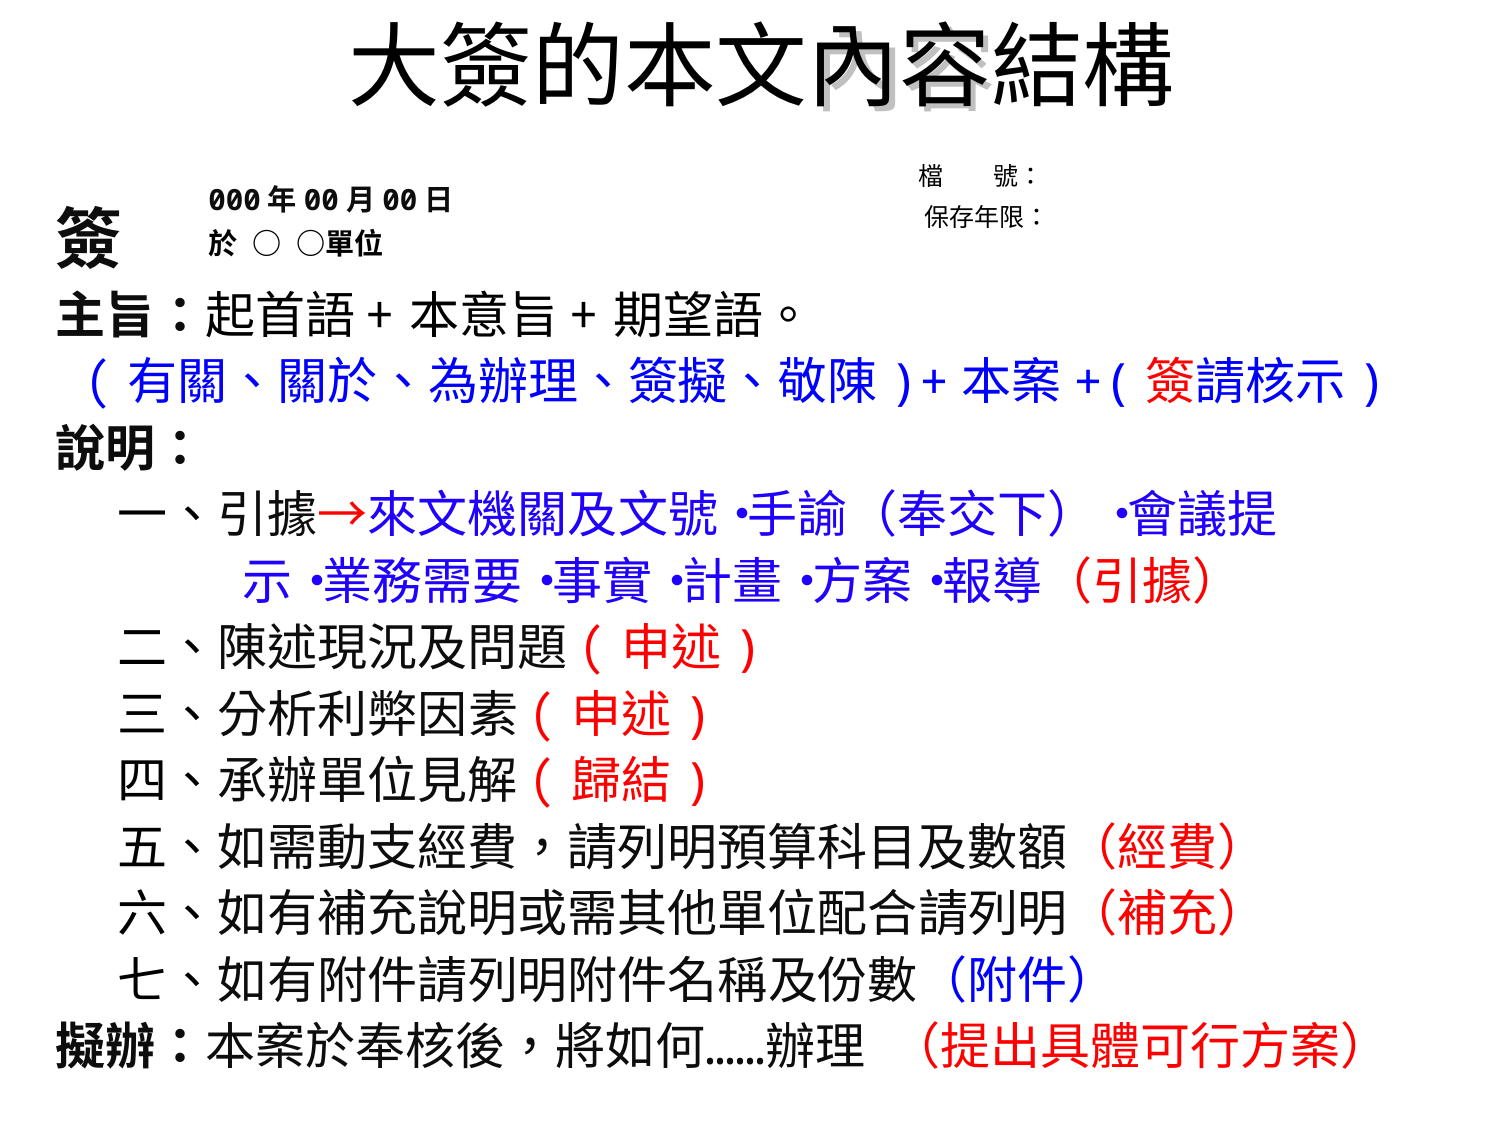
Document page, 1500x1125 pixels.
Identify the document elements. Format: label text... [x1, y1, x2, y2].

text_box 簽 主旨：起首語+本意旨+期望語。 (有關、關於、為辦理、簽擬、敬陳)+本案+(簽請核示) 說明： 一、引據→來文機關及文號‧手諭（奉交下）‧會議提 示‧業務需要‧事實‧計畫‧方案‧報導（引據） 二、陳述現況及問題(申述) 三、分析利弊因素(申述) 四、承辦單位見解(歸結) 五、如需動支經費，請列明預算科目及數額（經費） 六、如有補充說明或需其他單位配合請列明（補充） 七、如有附件請列明附件名稱及份數（附件） 擬辦：本案於奉核後，將如何……辦理 （提出具體可行方案） [41, 101, 1471, 1125]
text_box 於 ○ ○單位 [171, 225, 439, 279]
text_box 檔 號： [903, 160, 1176, 215]
text_box 保存年限： [891, 201, 1176, 256]
text_box 大簽的本文內容結構 [53, 0, 1471, 126]
text_box 000年00月00日 [171, 172, 479, 219]
